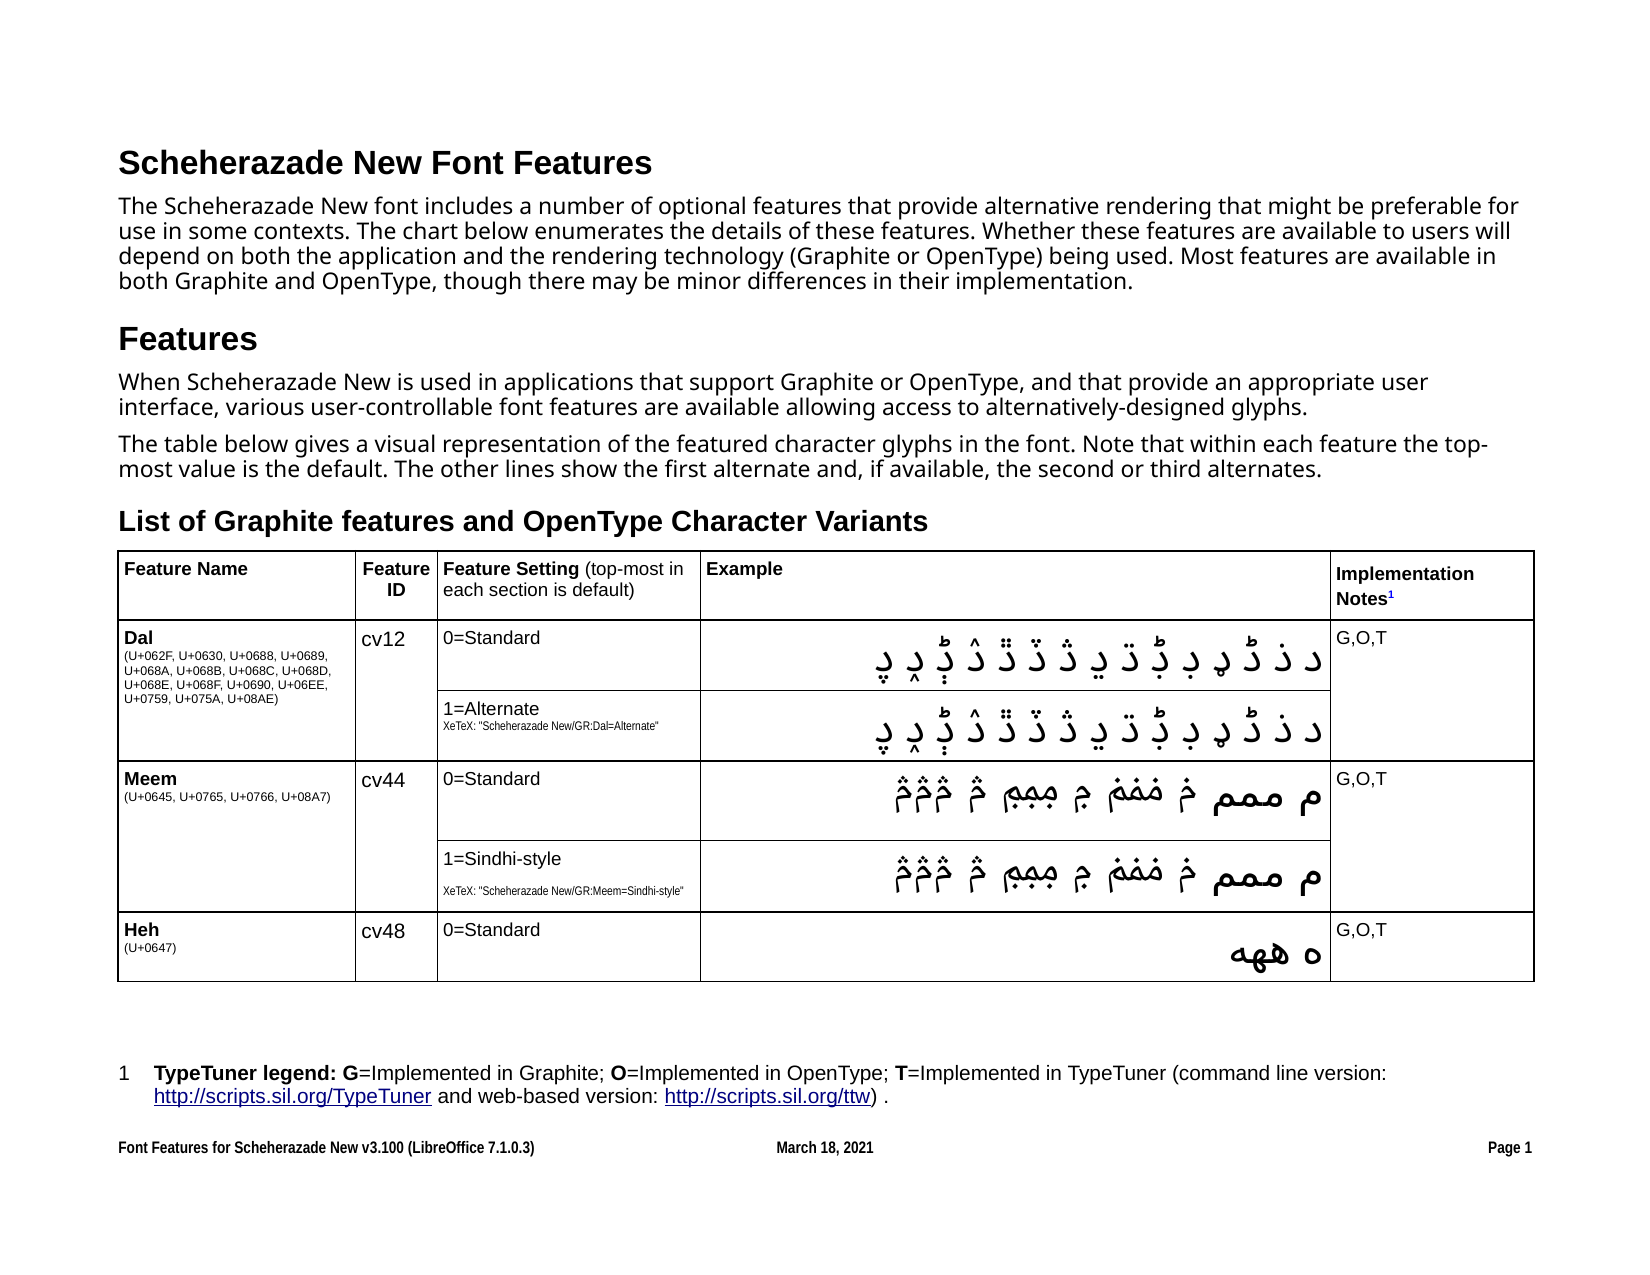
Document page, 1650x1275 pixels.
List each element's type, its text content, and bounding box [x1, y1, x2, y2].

table_cell 0=Standard [438, 762, 700, 840]
table_cell 0=Standard [438, 621, 700, 690]
subtitle Features [118, 319, 1532, 358]
table_header Implementation Notes [1331, 552, 1533, 619]
text The Scheherazade New font includes a number of optional features that provide alternative rendering that might be preferable for use in some contexts. The chart below enumerates the details of these features. Whether these features are available to users will depend on both the application and the rendering technology (Graphite or OpenType) being used. Most features are available in both Graphite and OpenType, though there may be minor differences in their implementation. [118, 194, 1532, 294]
table_cell د ذ ڈ ډ ڊ ڋ ڌ ڍ ڎ ڏ ڐ ۮ ݙ ݚ ࢮ [701, 691, 1330, 760]
table_cell G,O,T [1331, 762, 1533, 911]
table_cell Dal (U+062F, U+0630, U+0688, U+0689, U+068A, U+068B, U+068C, U+068D, U+068E, U+068F, U+0690, U+06EE, U+0759, U+075A, U+08AE) [119, 621, 355, 760]
table_cell 0=Standard [438, 913, 700, 981]
table_header Feature Setting (top-most in each section is default) [438, 552, 700, 619]
table_header Feature ID [356, 552, 437, 619]
table_cell 1=Sindhi-style XeTeX: "Scheherazade New/GR:Meem=Sindhi-style" [438, 841, 700, 911]
table_cell م ممم ݥ ݥݥݥ ݦ ݦݦݦ ࢧ ࢧࢧࢧ [701, 762, 1330, 840]
table_cell cv48 [356, 913, 437, 981]
table_cell ه ههه [701, 913, 1330, 981]
table_cell G,O,T [1331, 913, 1533, 981]
table_cell G,O,T [1331, 621, 1533, 760]
table_cell cv44 [356, 762, 437, 911]
table_cell د ذ ڈ ډ ڊ ڋ ڌ ڍ ڎ ڏ ڐ ۮ ݙ ݚ ࢮ [701, 621, 1330, 690]
table_cell Heh (U+0647) [119, 913, 355, 981]
text When Scheherazade New is used in applications that support Graphite or OpenType, and that provide an appropriate user interface, various user-controllable font features are available allowing access to alternatively-designed glyphs. [118, 370, 1532, 420]
table_cell 1=Alternate XeTeX: "Scheherazade New/GR:Dal=Alternate" [438, 691, 700, 760]
table_header Example [701, 552, 1330, 619]
text The table below gives a visual representation of the featured character glyphs in the font. Note that within each feature the top-most value is the default. The other lines show the first alternate and, if available, the second or third alternates. [118, 433, 1532, 483]
table_cell cv12 [356, 621, 437, 760]
table_header Feature Name [119, 552, 355, 619]
table_cell Meem (U+0645, U+0765, U+0766, U+08A7) [119, 762, 355, 911]
subtitle Scheherazade New Font Features [118, 143, 1532, 182]
table_cell م ممم ݥ ݥݥݥ ݦ ݦݦݦ ࢧ ࢧࢧࢧ [701, 841, 1330, 911]
subtitle List of Graphite features and OpenType Character Variants [118, 504, 1532, 537]
